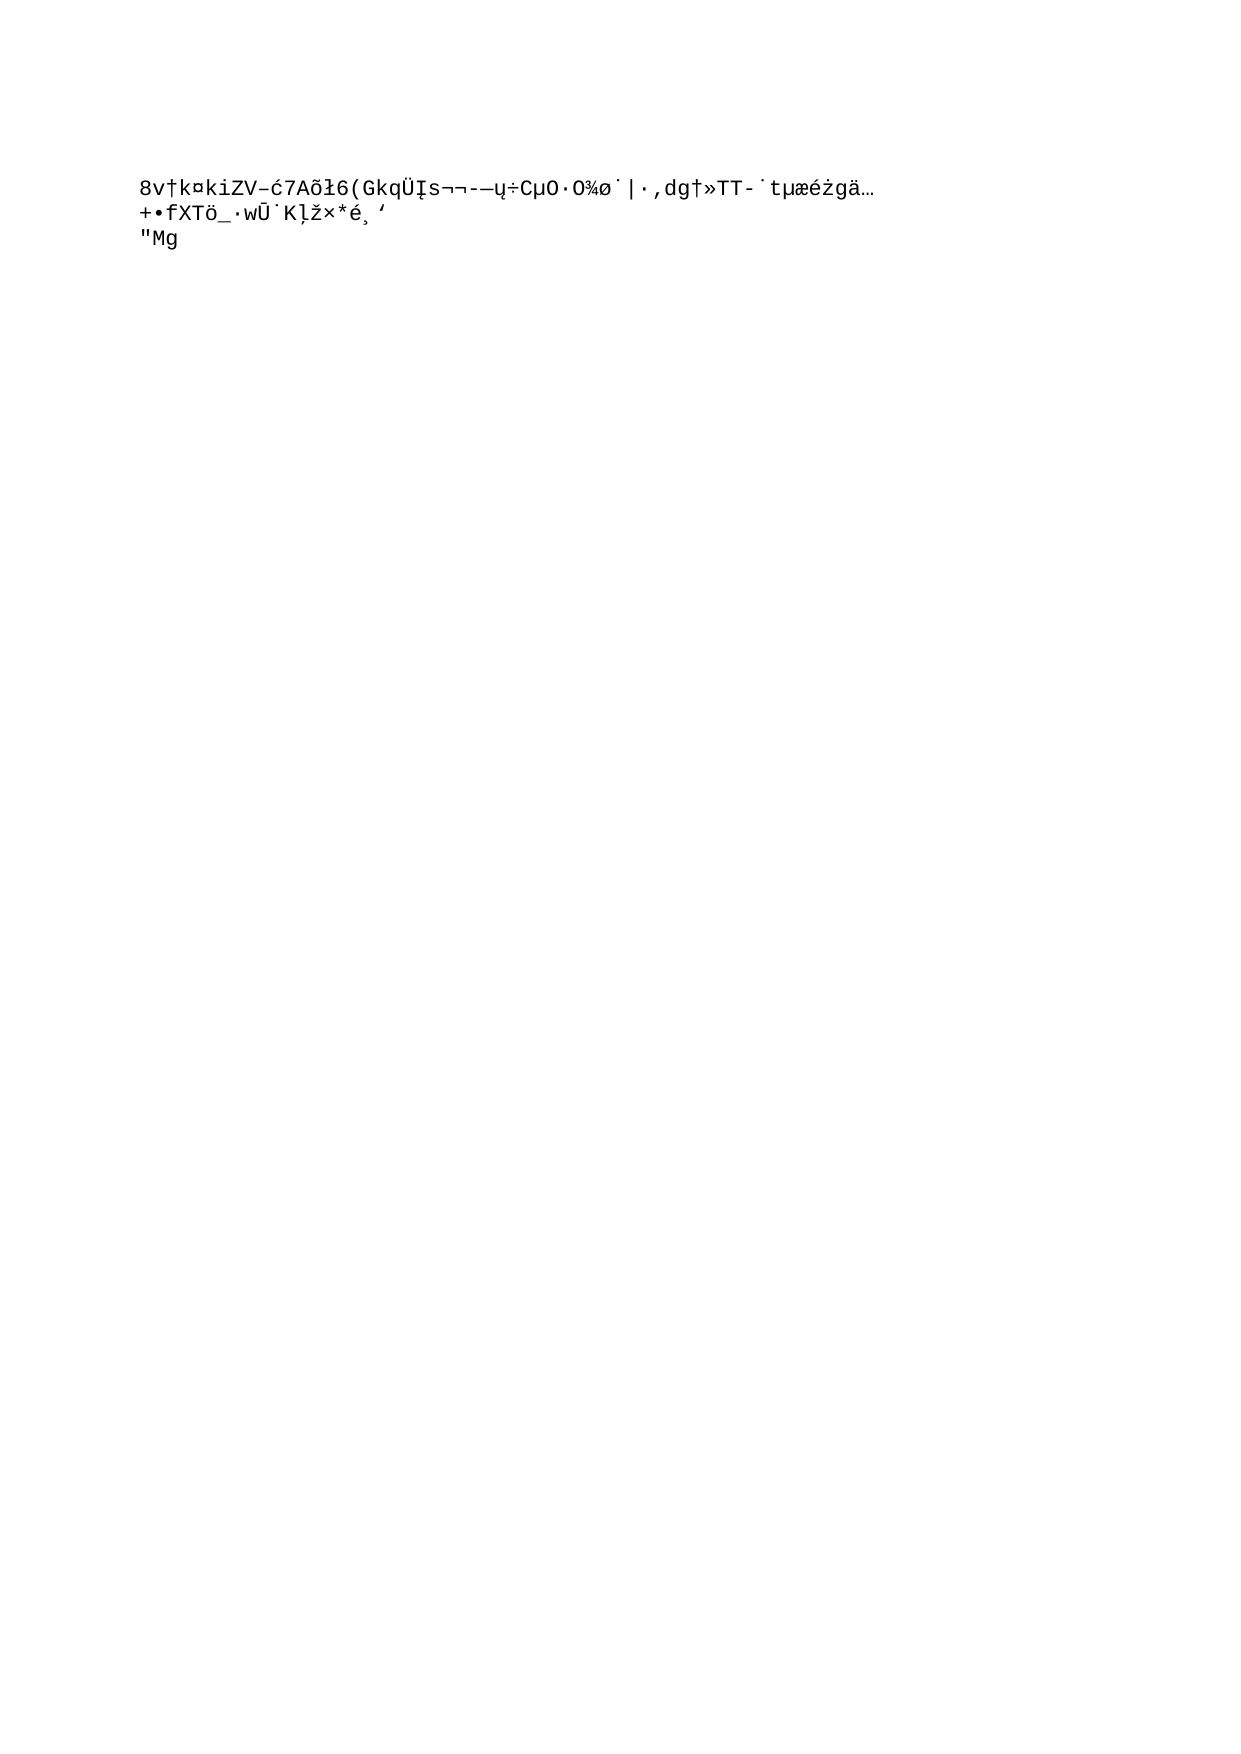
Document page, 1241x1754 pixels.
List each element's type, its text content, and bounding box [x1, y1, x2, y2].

text 8v†k¤kiZV–ć7Aõł6(GkqÜĮs¬¬-—ų÷CµO·O¾ø˙|·‚dg†»TT-˙tµæéżgä…+•fXTö_·wŪ˙Kļž×*é¸‘ "Mg [139, 177, 1101, 252]
